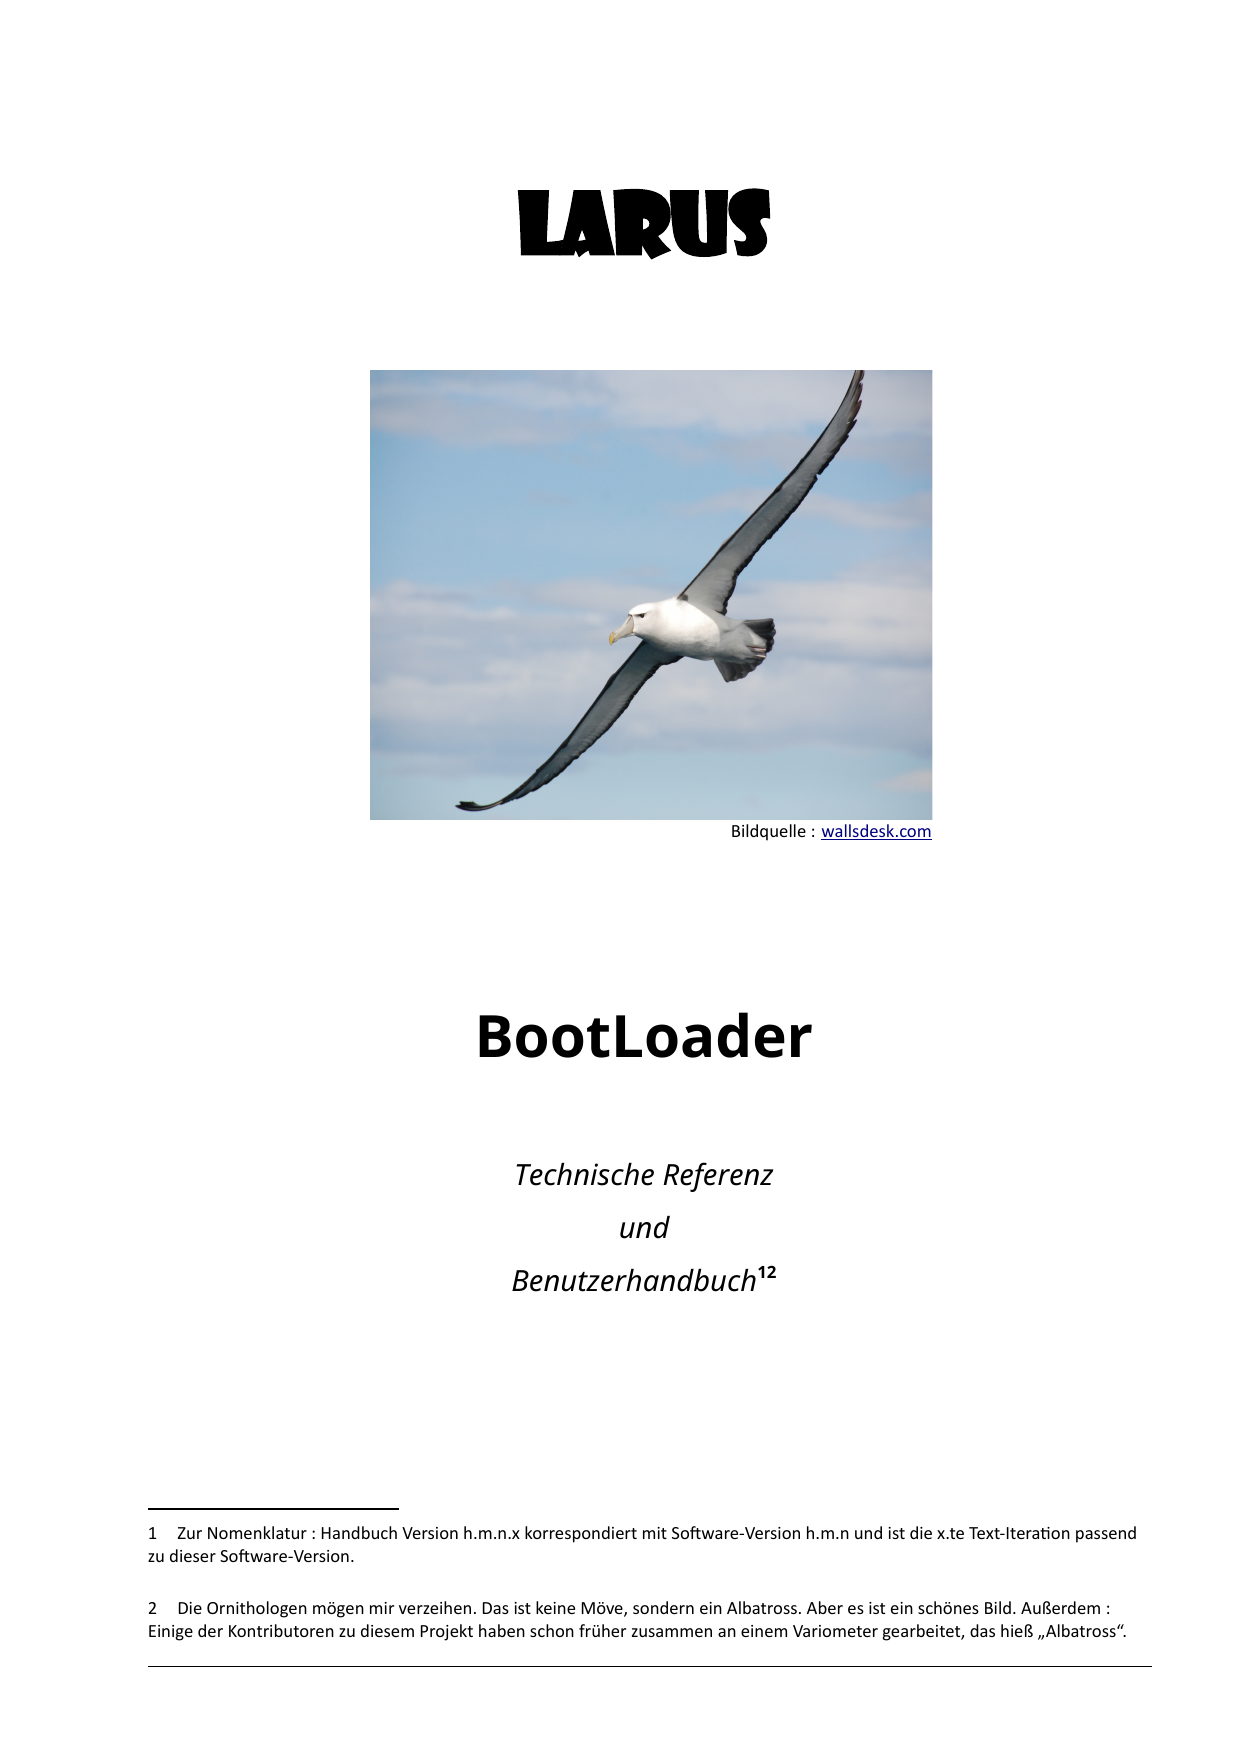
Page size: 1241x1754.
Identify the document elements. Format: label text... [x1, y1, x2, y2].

text Bildquelle : wallsdesk.com [148, 358, 1152, 842]
title und [148, 1207, 1140, 1247]
text Die Ornithologen mögen mir verzeihen. Das ist keine Möve, sondern ein Albatross. Aber es ist ein schönes Bild. Außerdem : Einige der Kontributoren zu diesem Projekt haben schon früher zusammen an einem Variometer gearbeitet, das hieß „Albatross“. [148, 1597, 1152, 1660]
picture [370, 370, 933, 820]
text Zur Nomenklatur : Handbuch Version h.m.n.x korrespondiert mit Software-Version h.m.n und ist die x.te Text-Iteration passend zu dieser Software-Version. [148, 1521, 1152, 1585]
title Benutzerhandbuch [148, 1261, 1140, 1300]
title BootLoader [148, 995, 1140, 1075]
title Larus [148, 168, 1140, 271]
title Technische Referenz [148, 1154, 1140, 1193]
